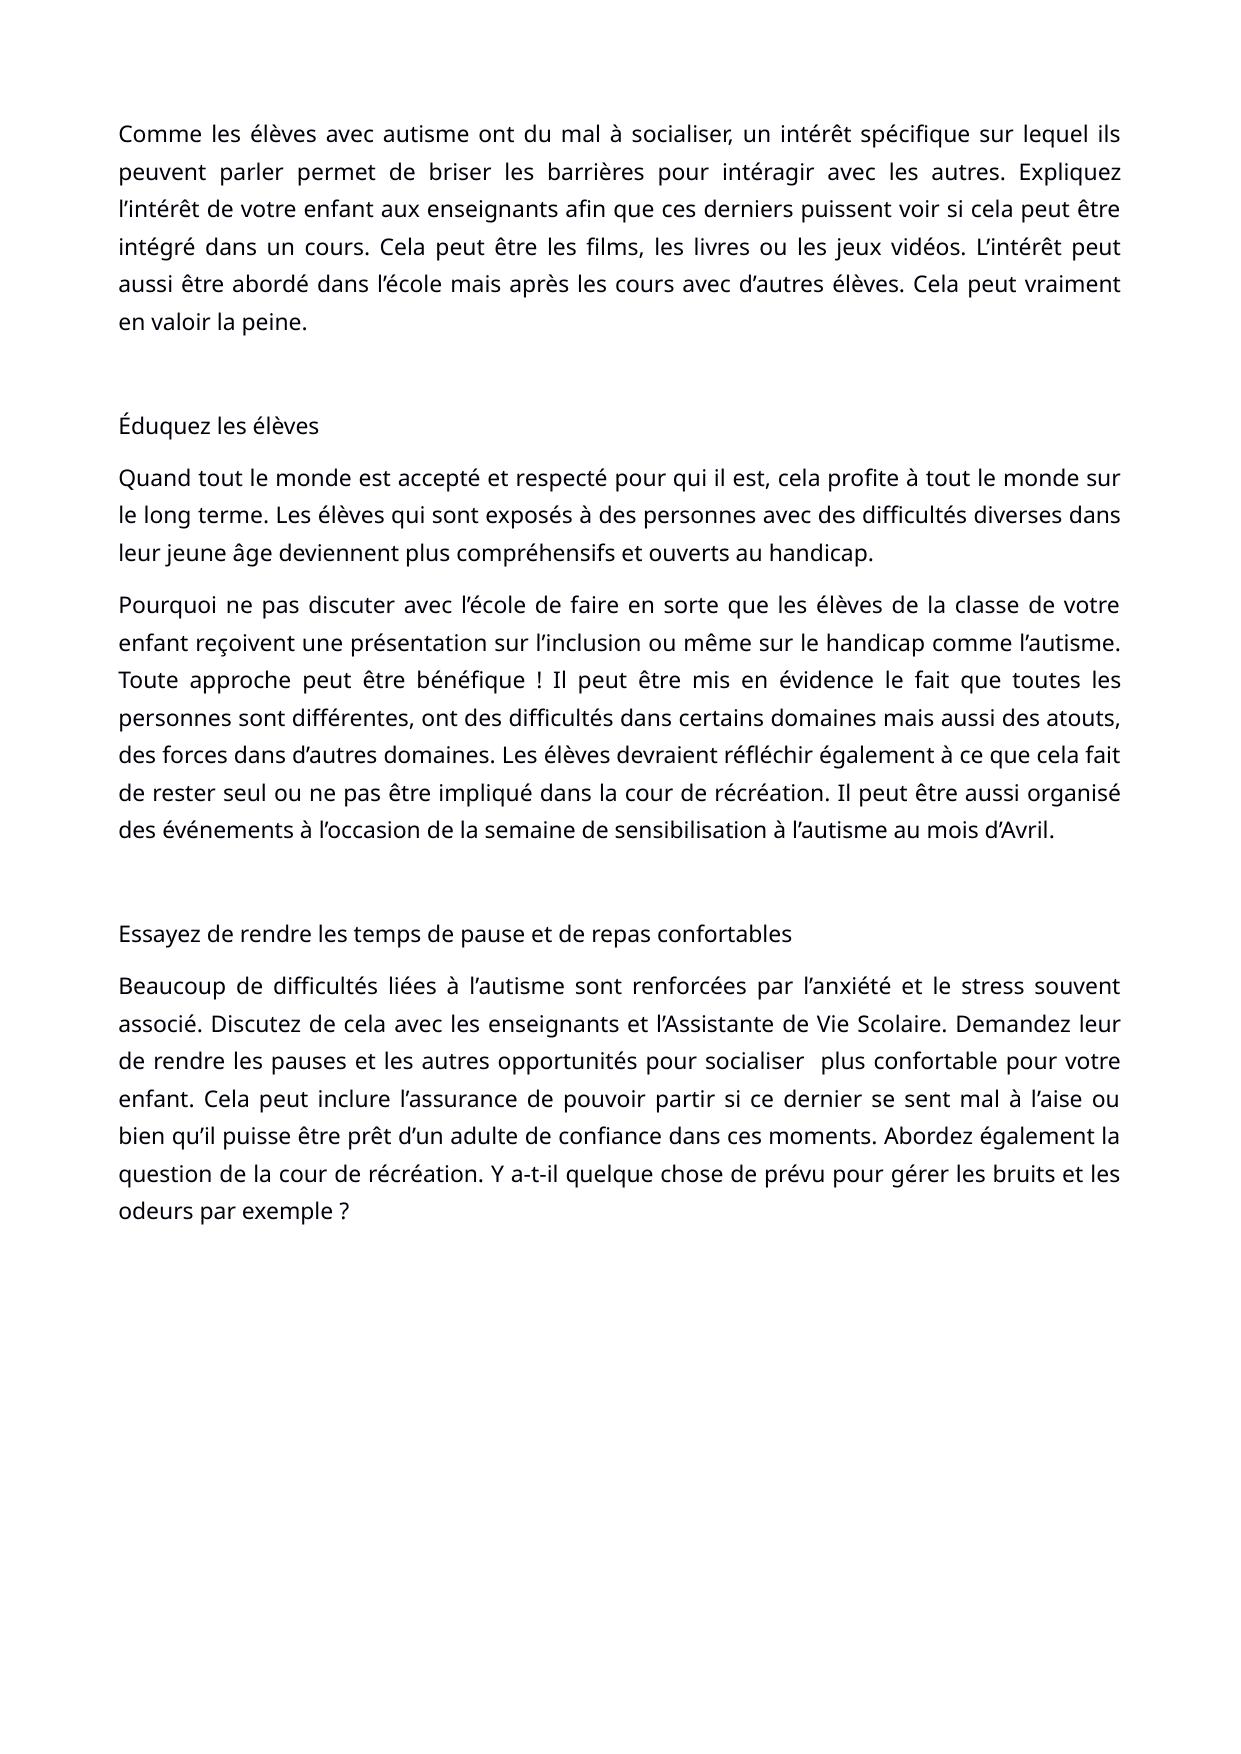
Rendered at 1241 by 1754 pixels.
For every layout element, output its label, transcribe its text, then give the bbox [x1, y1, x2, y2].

text Pourquoi ne pas discuter avec l’école de faire en sorte que les élèves de la classe de votre enfant reçoivent une présentation sur l’inclusion ou même sur le handicap comme l’autisme. Toute approche peut être bénéfique ! Il peut être mis en évidence le fait que toutes les personnes sont différentes, ont des difficultés dans certains domaines mais aussi des atouts, des forces dans d’autres domaines. Les élèves devraient réfléchir également à ce que cela fait de rester seul ou ne pas être impliqué dans la cour de récréation. Il peut être aussi organisé des événements à l’occasion de la semaine de sensibilisation à l’autisme au mois d’Avril. [118, 589, 1122, 845]
text Beaucoup de difficultés liées à l’autisme sont renforcées par l’anxiété et le stress souvent associé. Discutez de cela avec les enseignants et l’Assistante de Vie Scolaire. Demandez leur de rendre les pauses et les autres opportunités pour socialiser plus confortable pour votre enfant. Cela peut inclure l’assurance de pouvoir partir si ce dernier se sent mal à l’aise ou bien qu’il puisse être prêt d’un adulte de confiance dans ces moments. Abordez également la question de la cour de récréation. Y a-t-il quelque chose de prévu pour gérer les bruits et les odeurs par exemple ? [118, 970, 1122, 1226]
text Comme les élèves avec autisme ont du mal à socialiser, un intérêt spécifique sur lequel ils peuvent parler permet de briser les barrières pour intéragir avec les autres. Expliquez l’intérêt de votre enfant aux enseignants afin que ces derniers puissent voir si cela peut être intégré dans un cours. Cela peut être les films, les livres ou les jeux vidéos. L’intérêt peut aussi être abordé dans l’école mais après les cours avec d’autres élèves. Cela peut vraiment en valoir la peine. [118, 118, 1122, 337]
text Essayez de rendre les temps de pause et de repas confortables [118, 918, 1122, 949]
text Éduquez les élèves [118, 410, 1122, 441]
text Quand tout le monde est accepté et respecté pour qui il est, cela profite à tout le monde sur le long terme. Les élèves qui sont exposés à des personnes avec des difficultés diverses dans leur jeune âge deviennent plus compréhensifs et ouverts au handicap. [118, 462, 1122, 568]
